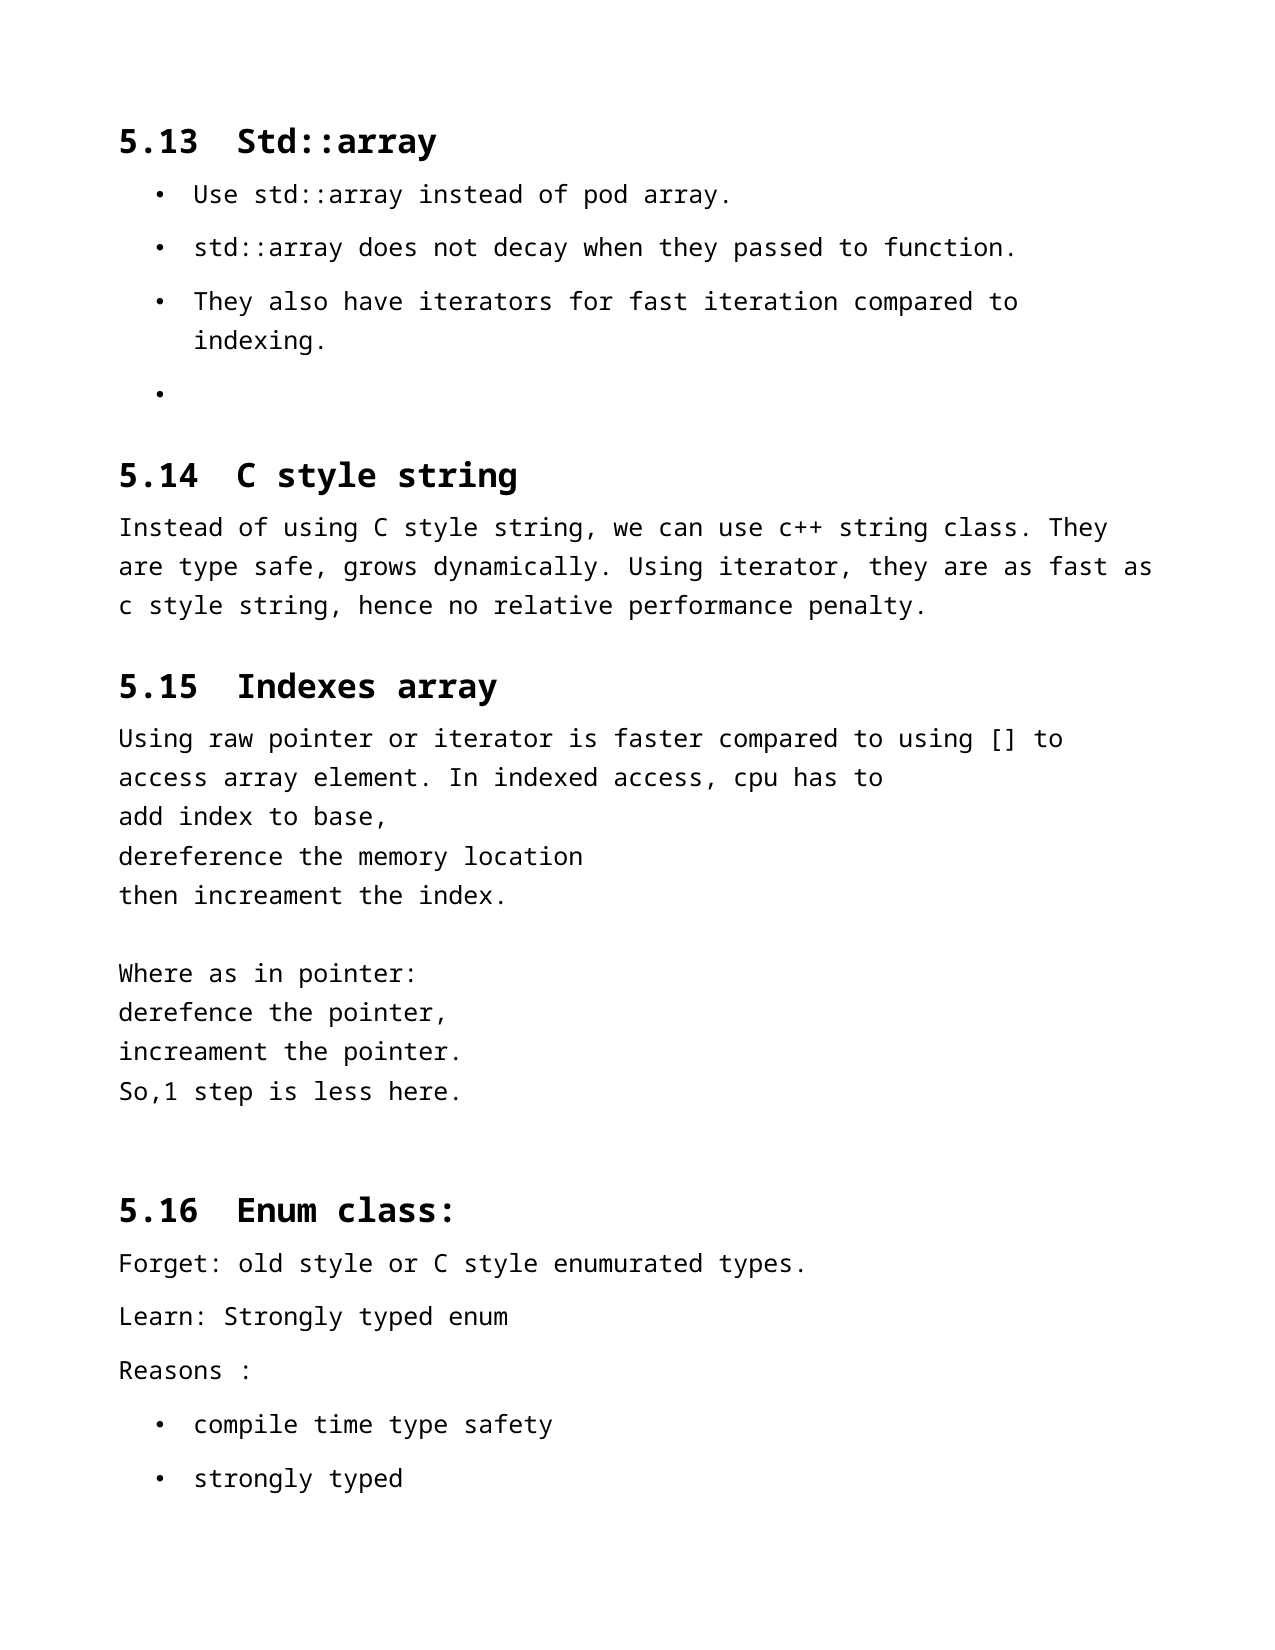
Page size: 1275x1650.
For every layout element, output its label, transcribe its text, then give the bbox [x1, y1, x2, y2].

list Use std::array instead of pod array. [156, 176, 1157, 210]
list std::array does not decay when they passed to function. [156, 230, 1157, 264]
subtitle Enum class: [118, 1187, 1157, 1233]
text Reasons : [118, 1353, 1157, 1387]
list compile time type safety [156, 1406, 1157, 1441]
text Using raw pointer or iterator is faster compared to using [] to access array element. In indexed access, cpu has to add index to base, dereference the memory location then increament the index. Where as in pointer: derefence the pointer, increament the pointer. So,1 step is less here. [118, 721, 1157, 1146]
subtitle Std::array [118, 118, 1157, 164]
text Forget: old style or C style enumurated types. [118, 1245, 1157, 1279]
list They also have iterators for fast iteration compared to indexing. [156, 284, 1157, 357]
text Instead of using C style string, we can use c++ string class. They are type safe, grows dynamically. Using iterator, they are as fast as c style string, hence no relative performance penalty. [118, 509, 1157, 622]
list strongly typed [156, 1460, 1157, 1494]
text Learn: Strongly typed enum [118, 1299, 1157, 1333]
subtitle Indexes array [118, 662, 1157, 708]
subtitle C style string [118, 451, 1157, 497]
